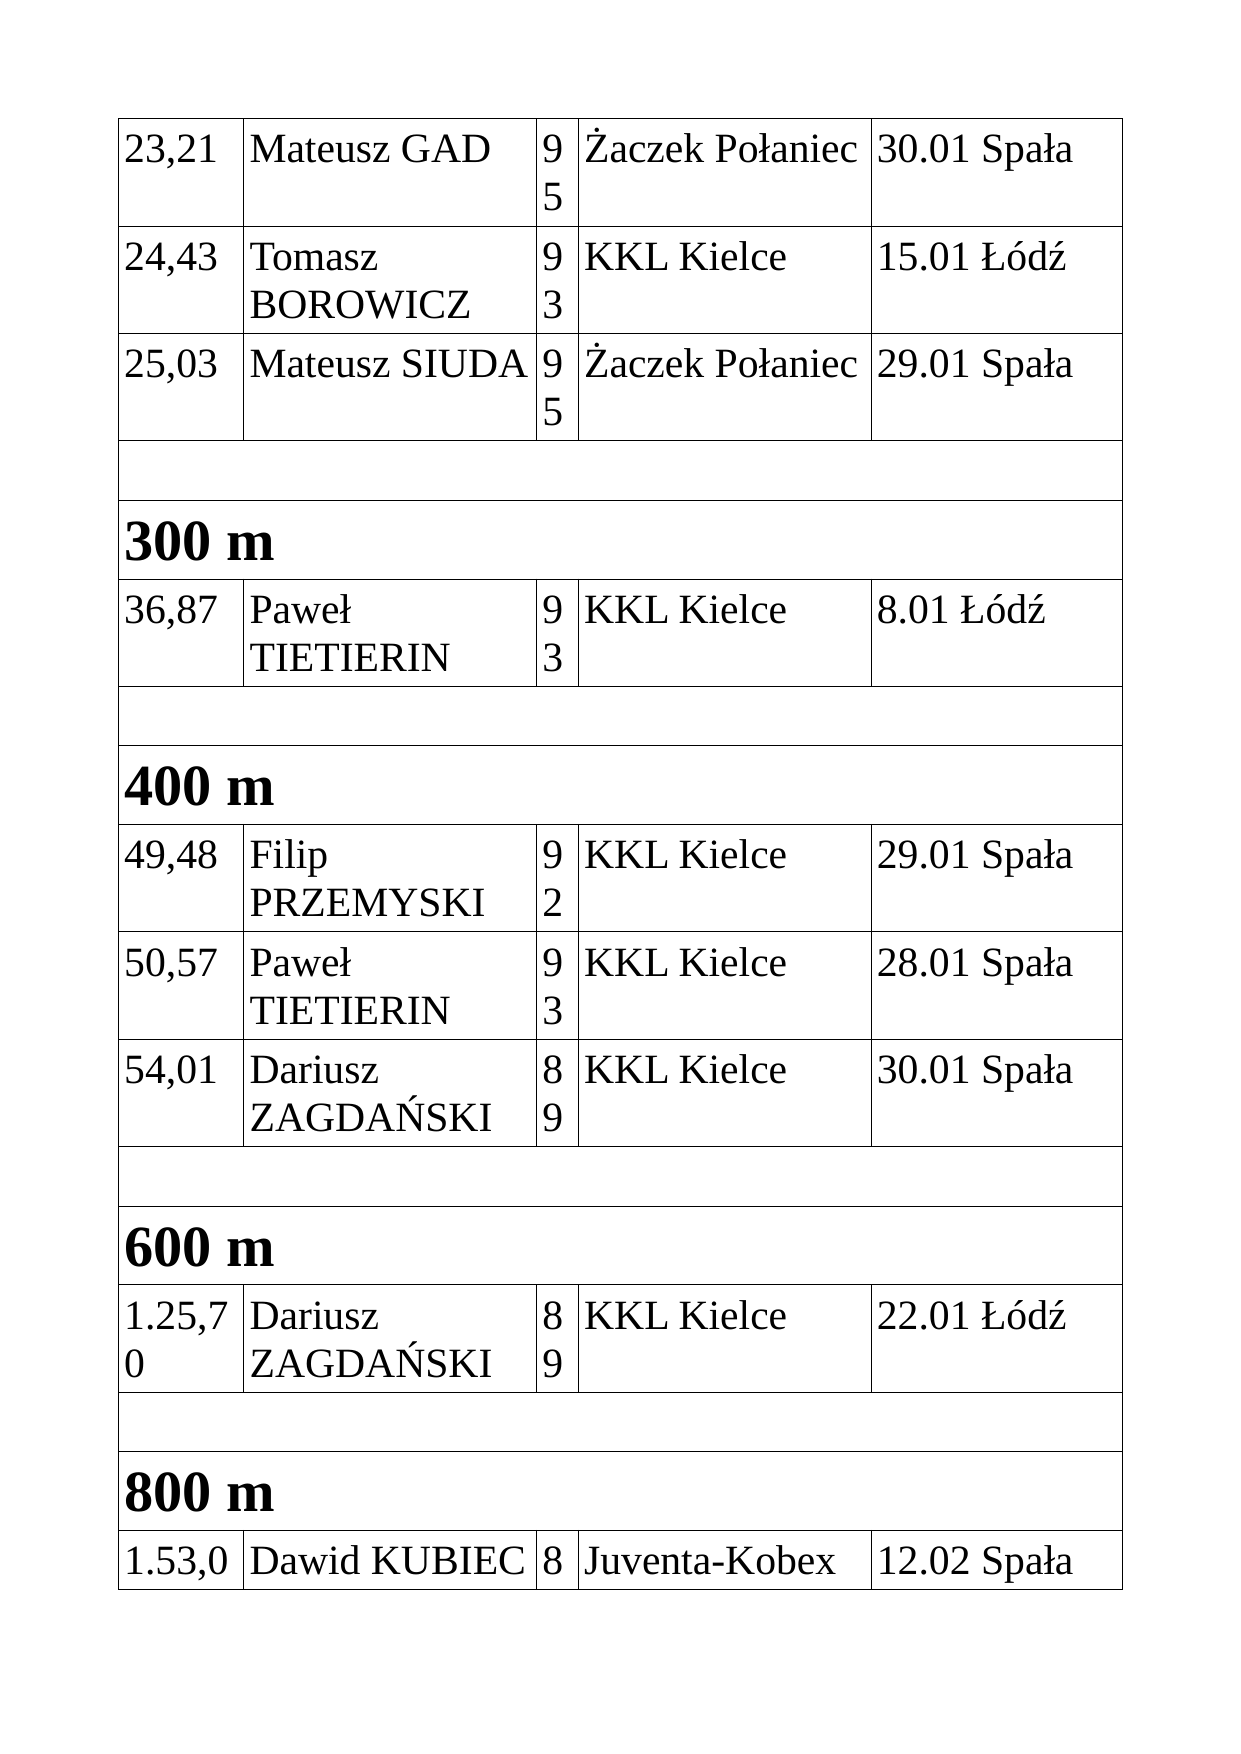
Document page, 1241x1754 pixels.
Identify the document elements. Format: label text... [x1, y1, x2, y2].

table_cell [119, 1147, 1122, 1206]
table_cell Żaczek Połaniec [579, 334, 871, 440]
table_cell Dariusz ZAGDAŃSKI [244, 1285, 536, 1392]
table_cell KKL Kielce [579, 932, 871, 1039]
table_cell [119, 441, 1122, 500]
table_cell Żaczek Połaniec [579, 119, 871, 226]
table_cell 93 [537, 580, 578, 686]
table_cell [119, 687, 1122, 745]
table_cell Juventa-Kobex [579, 1531, 871, 1589]
table_cell 89 [537, 1040, 578, 1146]
table_cell 1.25,70 [119, 1285, 243, 1392]
table_cell 54,01 [119, 1040, 243, 1146]
table_cell Paweł TIETIERIN [244, 932, 536, 1039]
table_cell Mateusz SIUDA [244, 334, 536, 440]
table_cell 30.01 Spała [872, 1040, 1122, 1146]
table_cell 300 m [119, 501, 1122, 578]
table_cell 8 [537, 1531, 578, 1589]
table_cell KKL Kielce [579, 227, 871, 333]
table_cell 29.01 Spała [872, 825, 1122, 931]
table_cell 49,48 [119, 825, 243, 931]
table_cell 50,57 [119, 932, 243, 1039]
table_cell Dariusz ZAGDAŃSKI [244, 1040, 536, 1146]
table_cell Filip PRZEMYSKI [244, 825, 536, 931]
table_cell 22.01 Łódź [872, 1285, 1122, 1392]
table_cell 12.02 Spała [872, 1531, 1122, 1589]
table_cell Dawid KUBIEC [244, 1531, 536, 1589]
table_cell 8.01 Łódź [872, 580, 1122, 686]
table_cell 89 [537, 1285, 578, 1392]
table_cell Tomasz BOROWICZ [244, 227, 536, 333]
table_cell 93 [537, 227, 578, 333]
table_cell 1.53,0 [119, 1531, 243, 1589]
table_cell KKL Kielce [579, 580, 871, 686]
table_cell [119, 1393, 1122, 1451]
table_cell 28.01 Spała [872, 932, 1122, 1039]
table_cell 30.01 Spała [872, 119, 1122, 226]
table_cell 95 [537, 119, 578, 226]
table_cell 24,43 [119, 227, 243, 333]
table_cell 600 m [119, 1207, 1122, 1284]
table_cell 92 [537, 825, 578, 931]
table_cell KKL Kielce [579, 1285, 871, 1392]
table_cell KKL Kielce [579, 1040, 871, 1146]
table_cell KKL Kielce [579, 825, 871, 931]
table_cell 800 m [119, 1452, 1122, 1530]
table_cell 400 m [119, 746, 1122, 824]
table_cell 36,87 [119, 580, 243, 686]
table_cell Paweł TIETIERIN [244, 580, 536, 686]
table_cell Mateusz GAD [244, 119, 536, 226]
table_cell 15.01 Łódź [872, 227, 1122, 333]
table_cell 29.01 Spała [872, 334, 1122, 440]
table_cell 23,21 [119, 119, 243, 226]
table_cell 93 [537, 932, 578, 1039]
table_cell 25,03 [119, 334, 243, 440]
table_cell 95 [537, 334, 578, 440]
